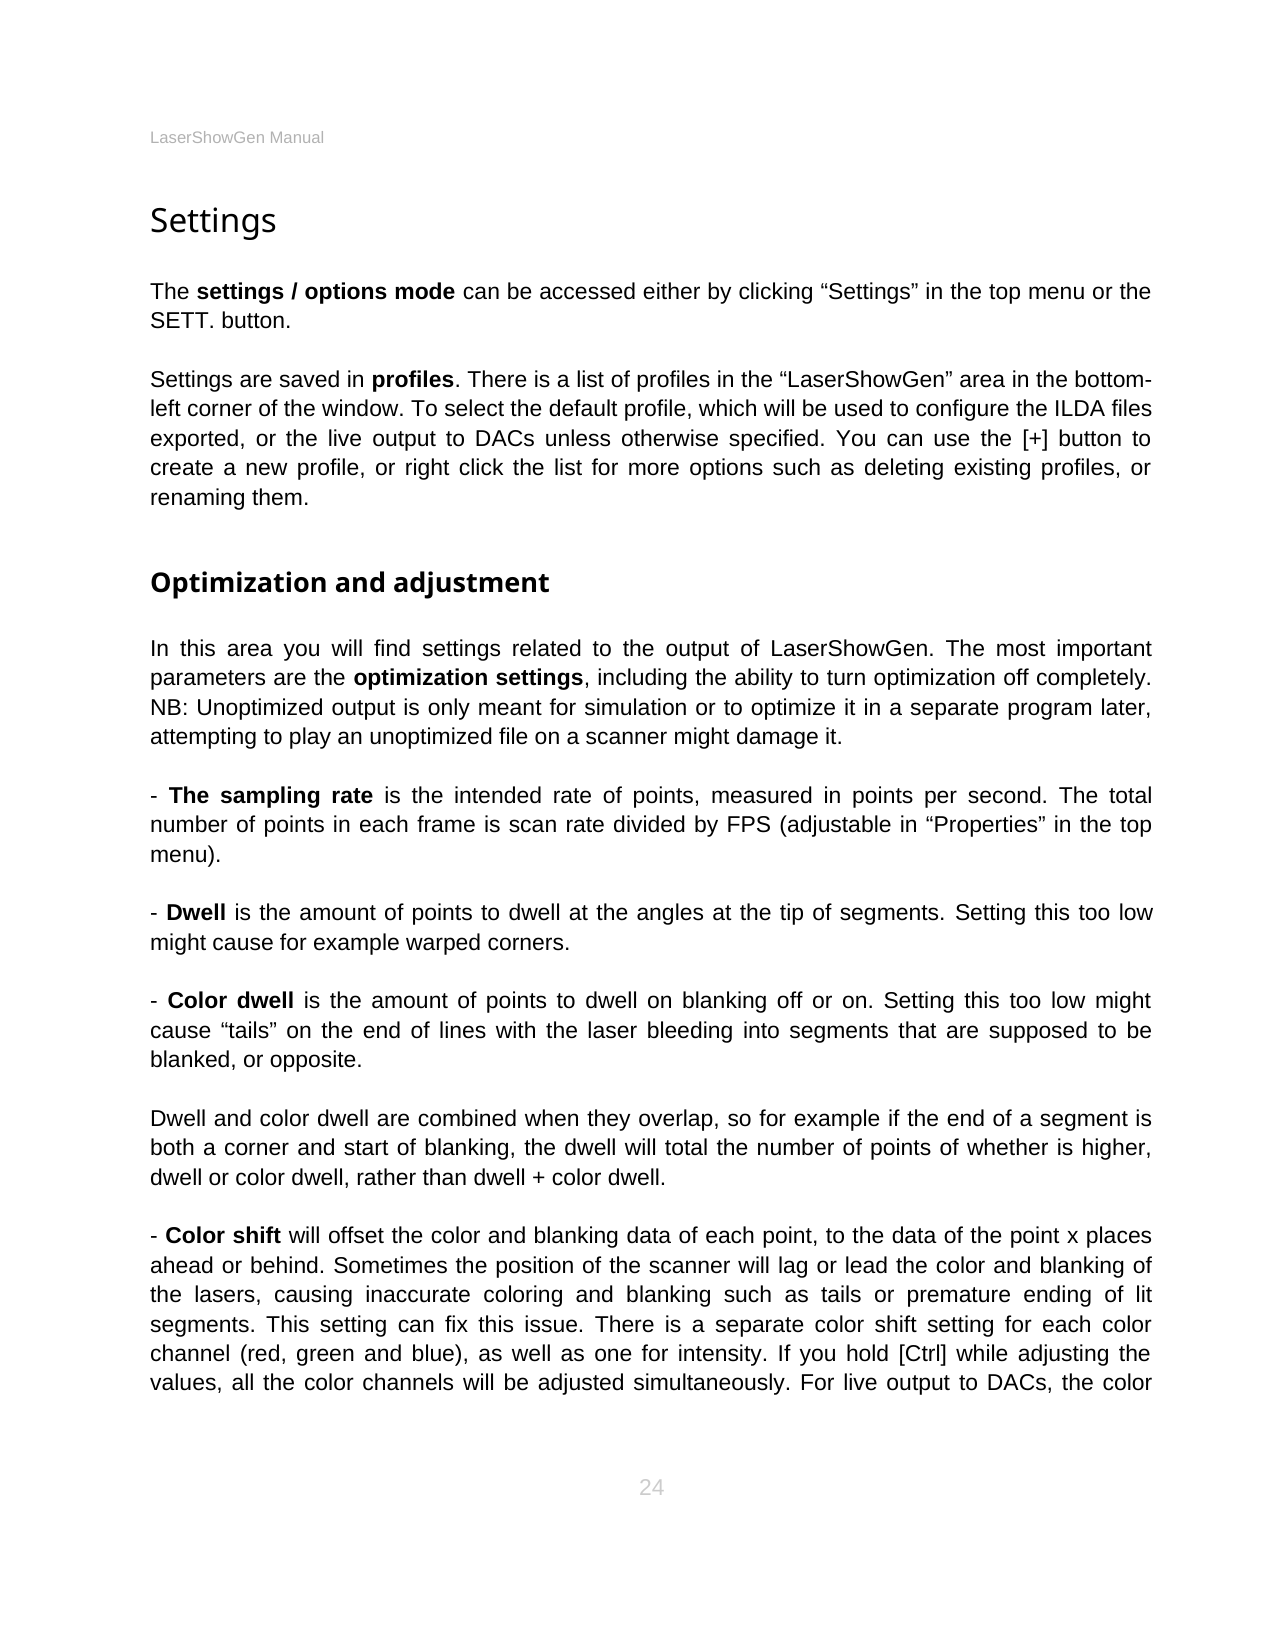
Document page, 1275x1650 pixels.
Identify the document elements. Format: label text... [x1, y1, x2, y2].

text - Color shift will offset the color and blanking data of each point, to the data of the point x places ahead or behind. Sometimes the position of the scanner will lag or lead the color and blanking of the lasers, causing inaccurate coloring and blanking such as tails or premature ending of lit segments. This setting can fix this issue. There is a separate color shift setting for each color channel (red, green and blue), as well as one for intensity. If you hold [Ctrl] while adjusting the values, all the color channels will be adjusted simultaneously. For live output to DACs, the color [150, 1223, 1153, 1396]
subtitle Optimization and adjustment [150, 564, 1153, 601]
text Settings are saved in profiles. There is a list of profiles in the “LaserShowGen” area in the bottom-left corner of the window. To select the default profile, which will be used to configure the ILDA files exported, or the live output to DACs unless otherwise specified. You can use the [+] button to create a new profile, or right click the list for more options such as deleting existing profiles, or renaming them. [150, 367, 1153, 510]
text Dwell and color dwell are combined when they overlap, so for example if the end of a segment is both a corner and start of blanking, the dwell will total the number of points of whether is higher, dwell or color dwell, rather than dwell + color dwell. [150, 1106, 1153, 1190]
text The settings / options mode can be accessed either by clicking “Settings” in the top menu or the SETT. button. [150, 279, 1153, 334]
text - The sampling rate is the intended rate of points, measured in points per second. The total number of points in each frame is scan rate divided by FPS (adjustable in “Properties” in the top menu). [150, 782, 1153, 867]
text In this area you will find settings related to the output of LaserShowGen. The most important parameters are the optimization settings, including the ability to turn optimization off completely. NB: Unoptimized output is only meant for simulation or to optimize it in a separate program later, attempting to play an unoptimized file on a scanner might damage it. [150, 636, 1153, 749]
text - Color dwell is the amount of points to dwell on blanking off or on. Setting this too low might cause “tails” on the end of lines with the laser bleeding into segments that are supposed to be blanked, or opposite. [150, 988, 1153, 1072]
text - Dwell is the amount of points to dwell at the angles at the tip of segments. Setting this too low might cause for example warped corners. [150, 900, 1153, 955]
subtitle Settings [150, 197, 1153, 242]
